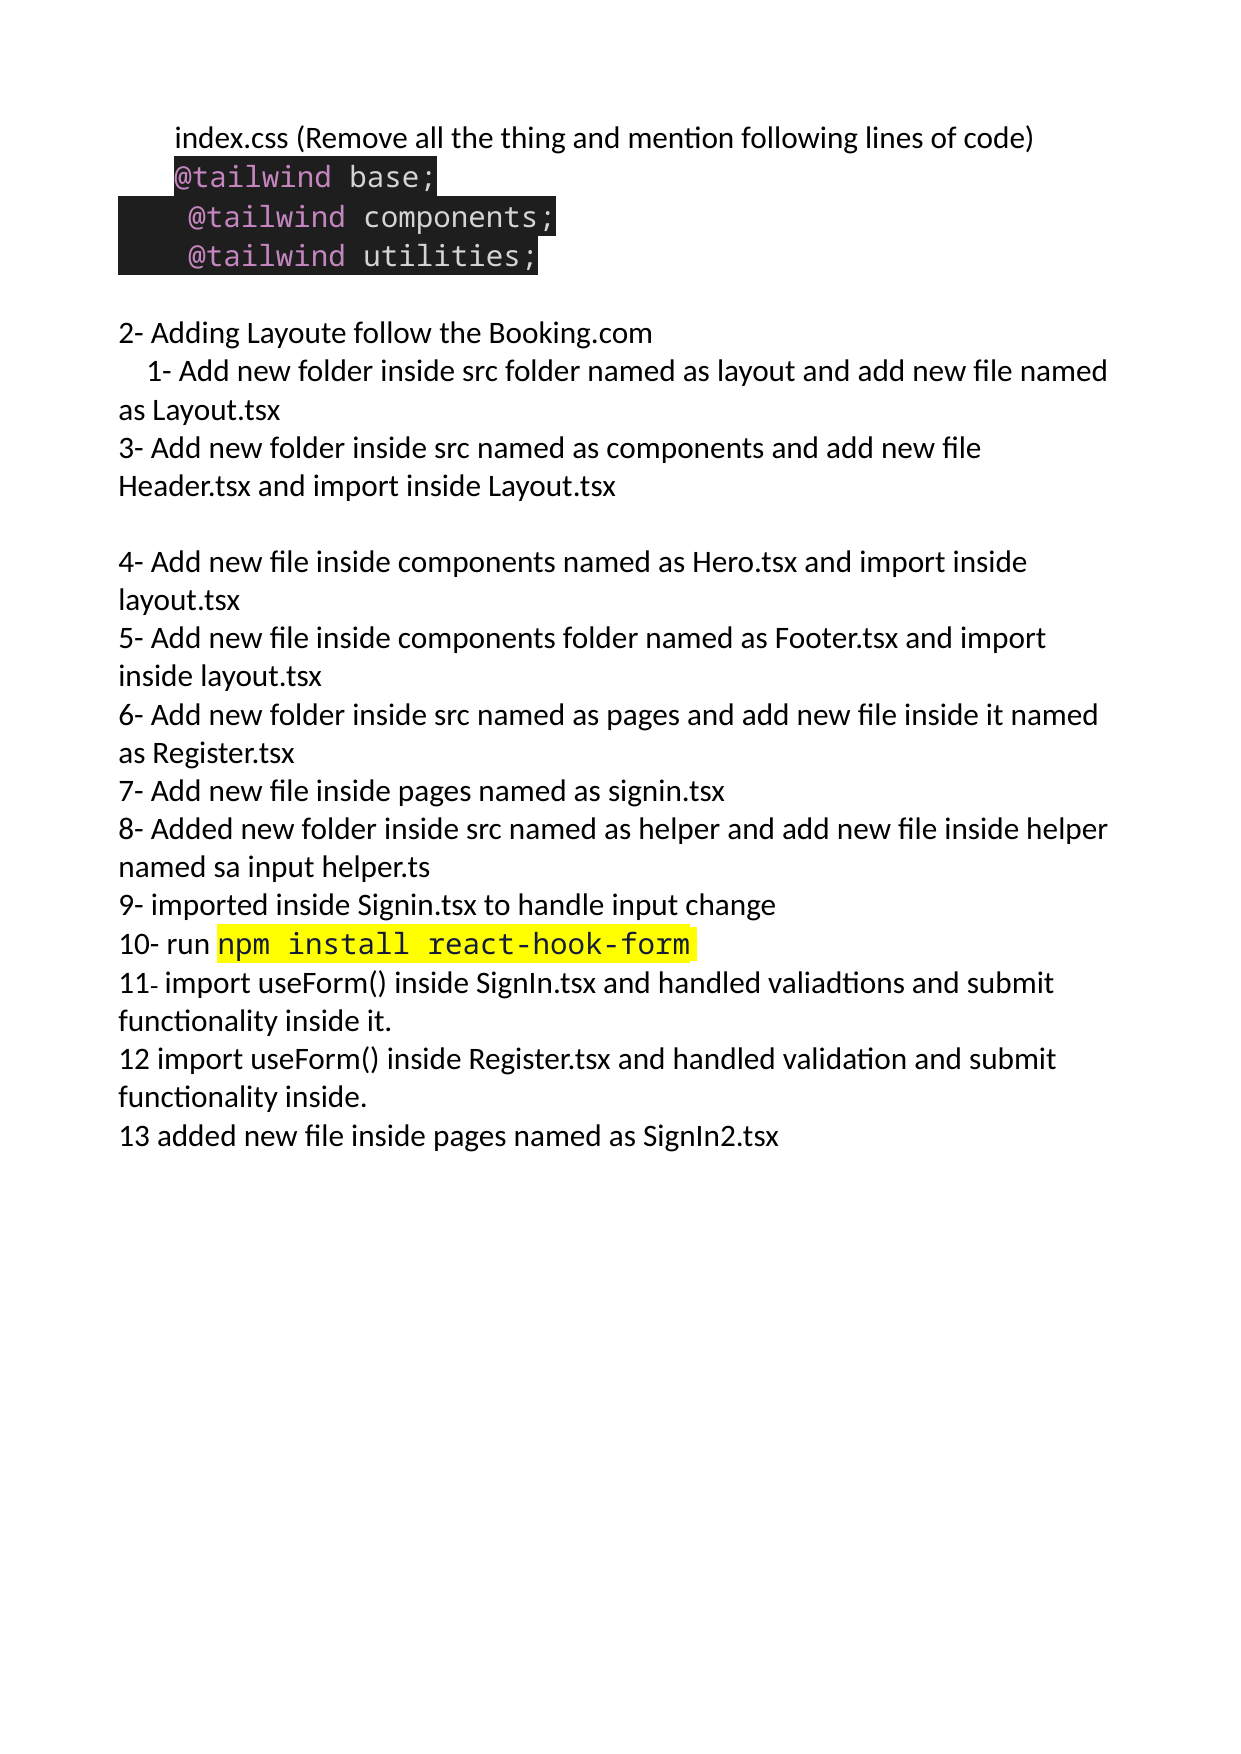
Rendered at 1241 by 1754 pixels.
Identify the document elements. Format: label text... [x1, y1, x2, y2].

text 10- run npm install react-hook-form [118, 923, 1122, 963]
text 9- imported inside Signin.tsx to handle input change [118, 885, 1122, 923]
text 3- Add new folder inside src named as components and add new file Header.tsx and import inside Layout.tsx [118, 428, 1122, 504]
text 7- Add new file inside pages named as signin.tsx [118, 771, 1122, 809]
text @tailwind base; [118, 156, 1122, 196]
text 1- Add new folder inside src folder named as layout and add new file named as Layout.tsx [118, 352, 1122, 428]
text 8- Added new folder inside src named as helper and add new file inside helper named sa input helper.ts [118, 809, 1122, 885]
text @tailwind utilities; [118, 236, 1122, 275]
text 11- import useForm() inside SignIn.tsx and handled valiadtions and submit functionality inside it. [118, 963, 1122, 1039]
text 6- Add new folder inside src named as pages and add new file inside it named as Register.tsx [118, 695, 1122, 771]
text @tailwind components; [118, 196, 1122, 236]
text 4- Add new file inside components named as Hero.tsx and import inside layout.tsx [118, 542, 1122, 618]
text 5- Add new file inside components folder named as Footer.tsx and import inside layout.tsx [118, 618, 1122, 695]
text 2- Adding Layoute follow the Booking.com [118, 313, 1122, 352]
text 12 import useForm() inside Register.tsx and handled validation and submit functionality inside. [118, 1039, 1122, 1116]
text 13 added new file inside pages named as SignIn2.tsx [118, 1116, 1122, 1154]
text index.css (Remove all the thing and mention following lines of code) [118, 118, 1122, 156]
